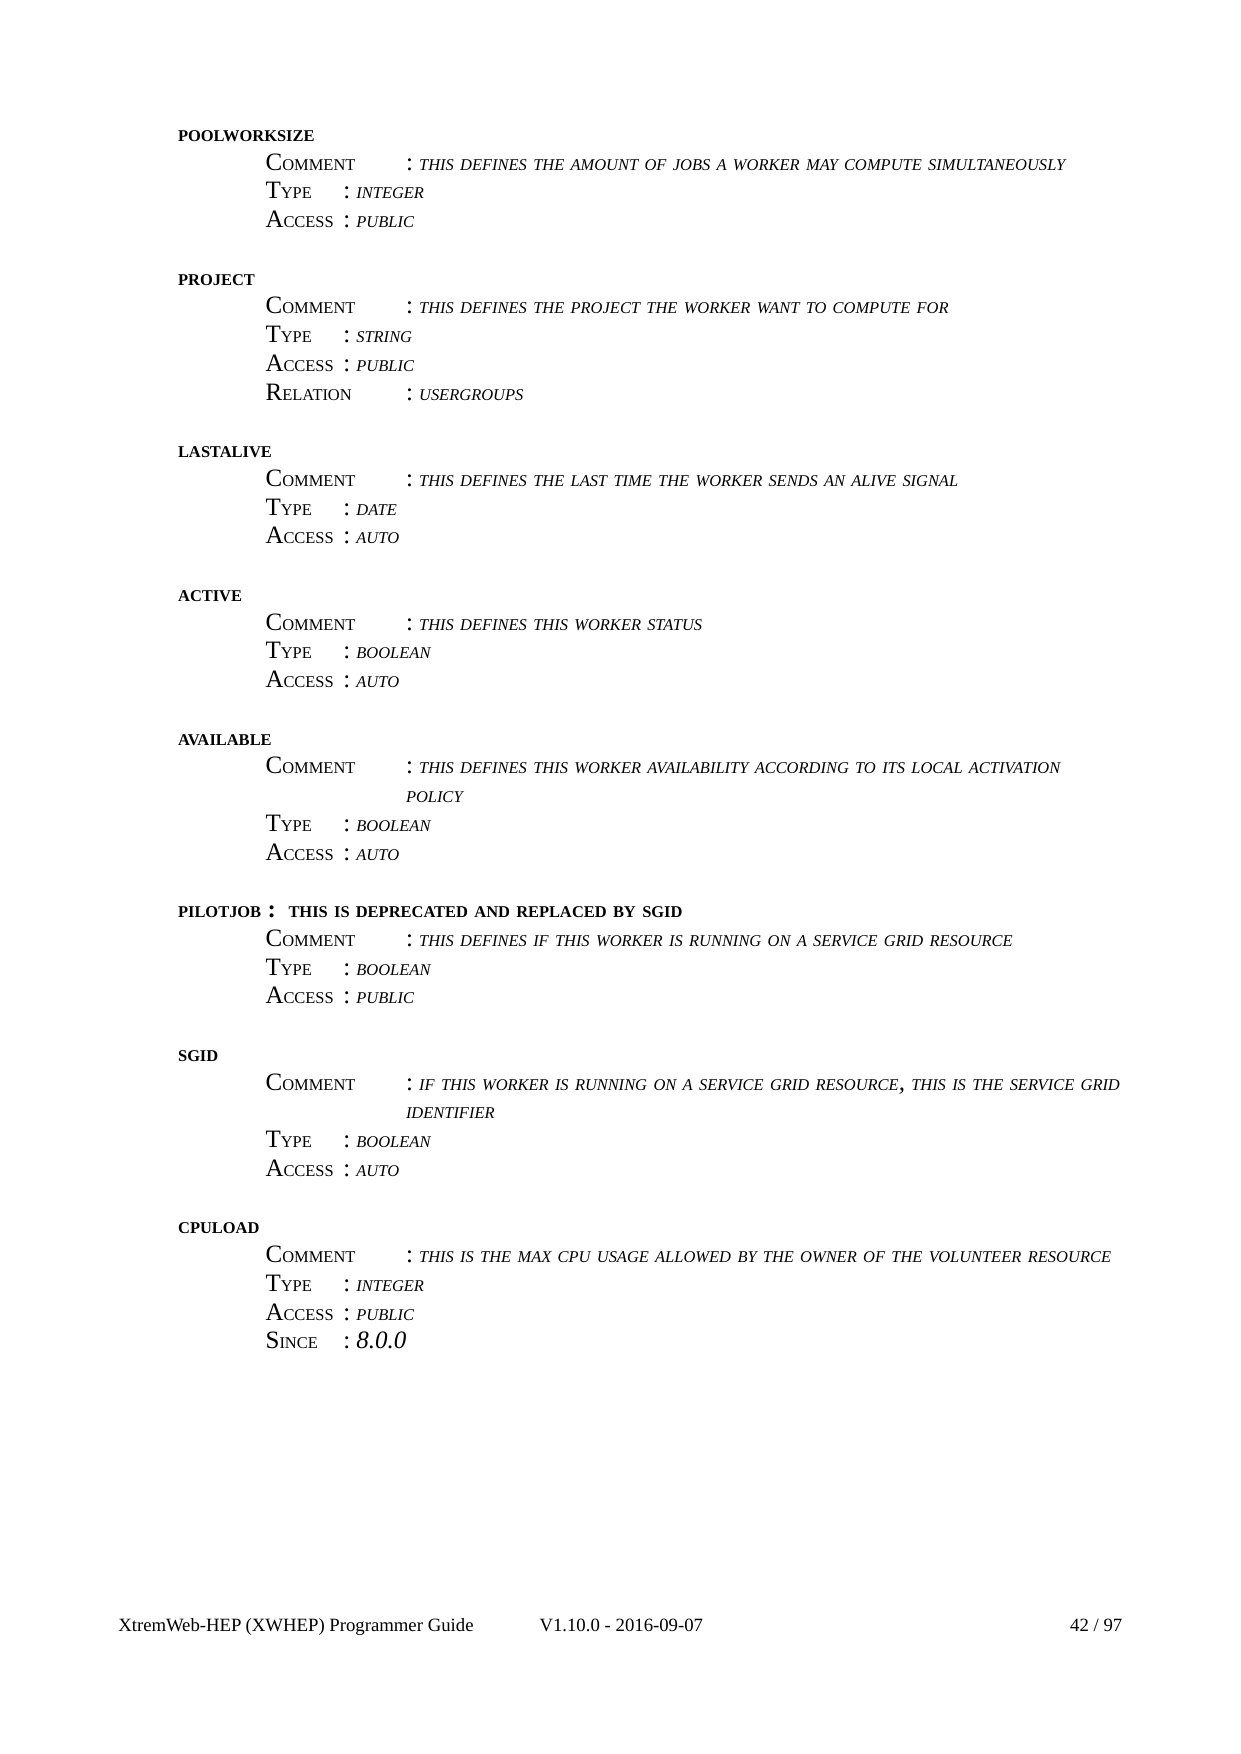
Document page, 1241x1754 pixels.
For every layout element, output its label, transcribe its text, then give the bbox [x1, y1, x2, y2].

text Comment : this defines this worker availability according to its local activation policy [265, 751, 1122, 808]
text Access : public [265, 981, 1122, 1009]
text available [178, 722, 1122, 751]
text Access : auto [265, 1153, 1122, 1182]
text Access : public [265, 348, 1122, 377]
text cpuload [178, 1211, 1122, 1239]
text Comment : if this worker is running on a service grid resource, this is the service grid identifier [265, 1067, 1122, 1124]
text Access : public [265, 1297, 1122, 1326]
text sgid [178, 1038, 1122, 1067]
text Comment : this defines this worker status [265, 607, 1122, 636]
text Access : auto [265, 521, 1122, 549]
text Since : 8.0.0 [265, 1326, 1122, 1354]
text Type : integer [265, 176, 1122, 204]
text Type : boolean [265, 808, 1122, 837]
text Comment : this defines the last time the worker sends an alive signal [265, 463, 1122, 492]
text Comment : this defines the project the worker want to compute for [265, 291, 1122, 319]
text Type : boolean [265, 952, 1122, 981]
text Access : public [265, 204, 1122, 233]
text Comment : this defines the amount of jobs a worker may compute simultaneously [265, 147, 1122, 176]
text project [178, 262, 1122, 291]
text Comment : this is the max cpu usage allowed by the owner of the volunteer resource [265, 1239, 1122, 1268]
text Type : integer [265, 1268, 1122, 1297]
text Access : auto [265, 837, 1122, 866]
text active [178, 578, 1122, 607]
text Comment : this defines if this worker is running on a service grid resource [265, 923, 1122, 952]
text Type : boolean [265, 636, 1122, 664]
text Type : string [265, 319, 1122, 348]
text poolworksize [178, 118, 1122, 147]
text lastalive [178, 434, 1122, 463]
text Access : auto [265, 664, 1122, 693]
text Type : boolean [265, 1124, 1122, 1153]
text Relation : usergroups [265, 377, 1122, 406]
text Type : date [265, 492, 1122, 521]
text pilotjob : this is deprecated and replaced by sgid [178, 894, 1122, 923]
